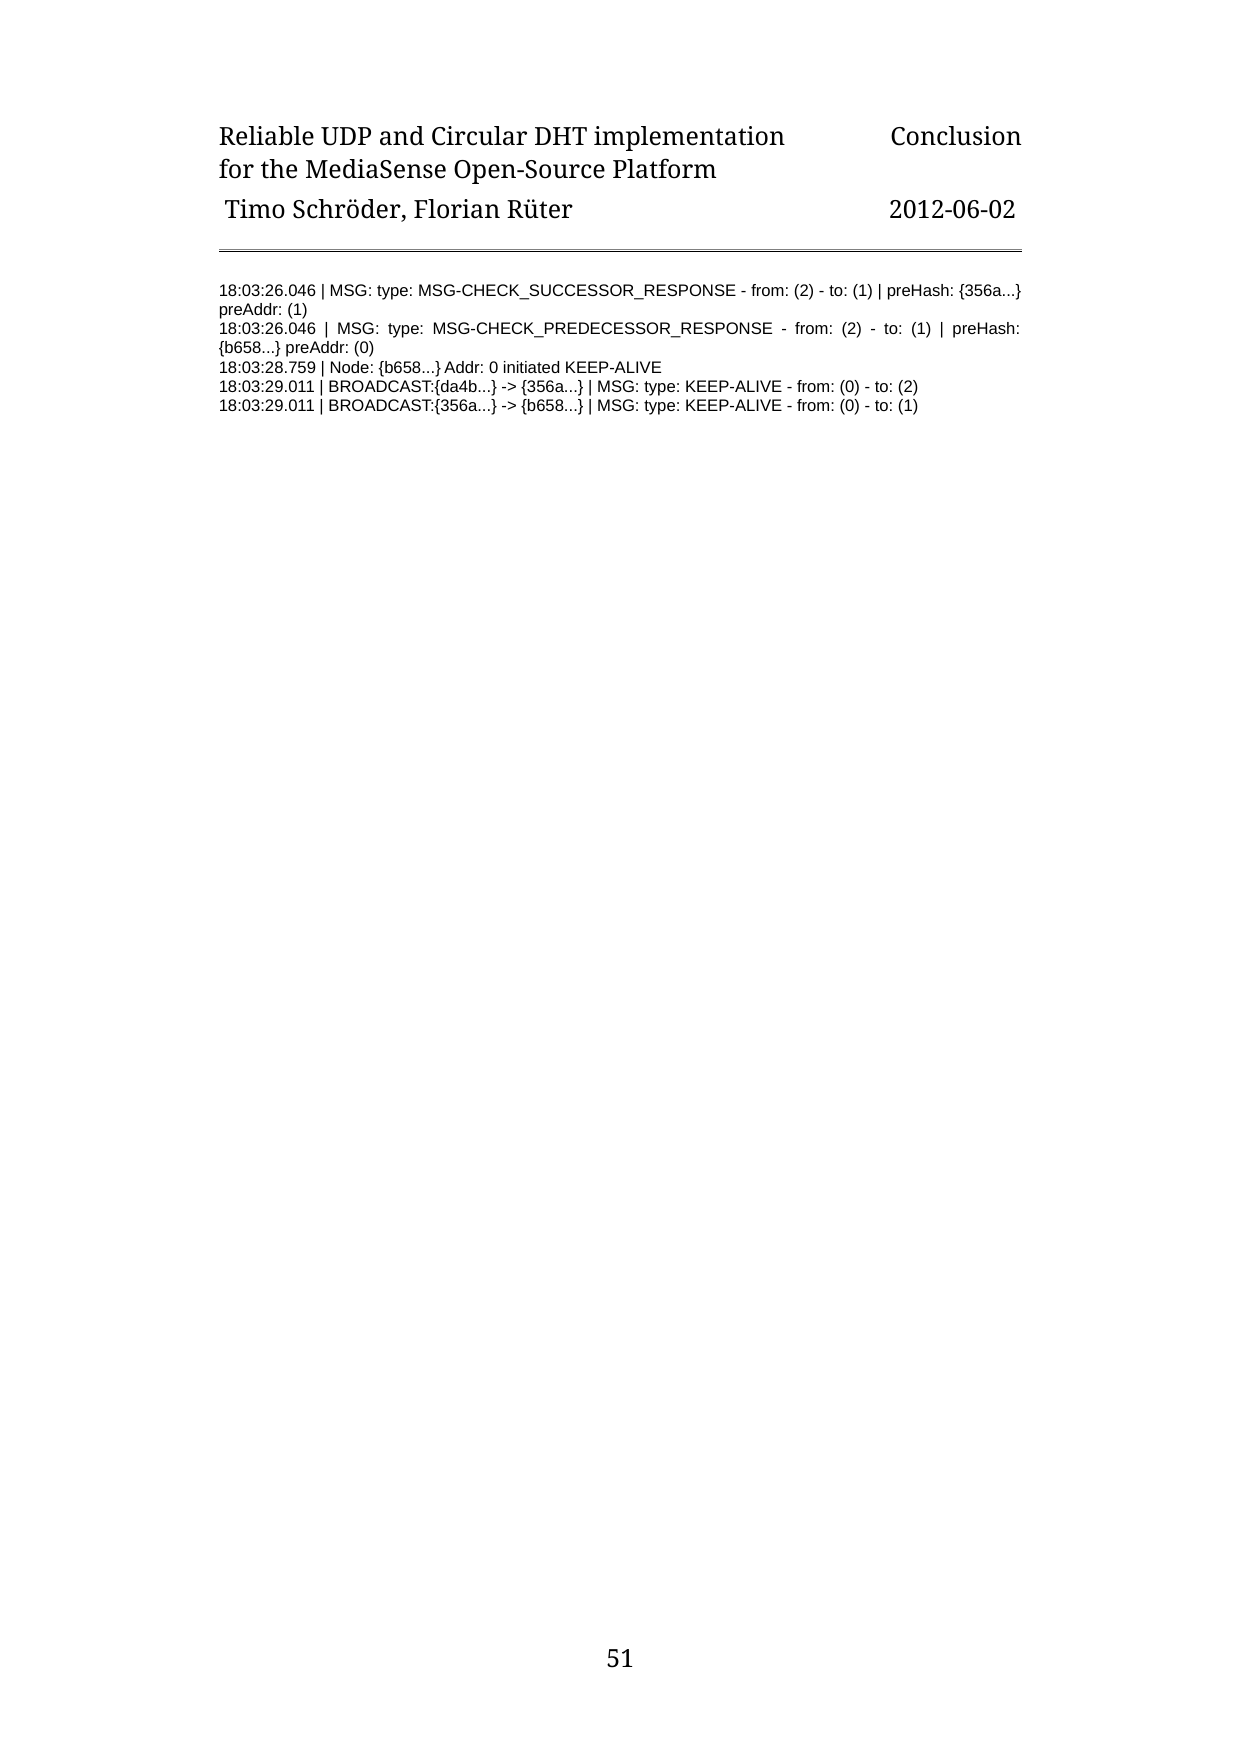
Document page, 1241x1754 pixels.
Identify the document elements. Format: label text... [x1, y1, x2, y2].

text 18:03:26.046 | MSG: type: MSG-CHECK_PREDECESSOR_RESPONSE - from: (2) - to: (1) | preHash: {b658...} preAddr: (0) [218, 319, 1022, 357]
text 18:03:29.011 | BROADCAST:{356a...} -> {b658...} | MSG: type: KEEP-ALIVE - from: (0) - to: (1) [218, 396, 1022, 415]
text 18:03:26.046 | MSG: type: MSG-CHECK_SUCCESSOR_RESPONSE - from: (2) - to: (1) | preHash: {356a...} preAddr: (1) [218, 281, 1022, 319]
text 18:03:29.011 | BROADCAST:{da4b...} -> {356a...} | MSG: type: KEEP-ALIVE - from: (0) - to: (2) [218, 377, 1022, 396]
text 18:03:28.759 | Node: {b658...} Addr: 0 initiated KEEP-ALIVE [218, 357, 1022, 377]
